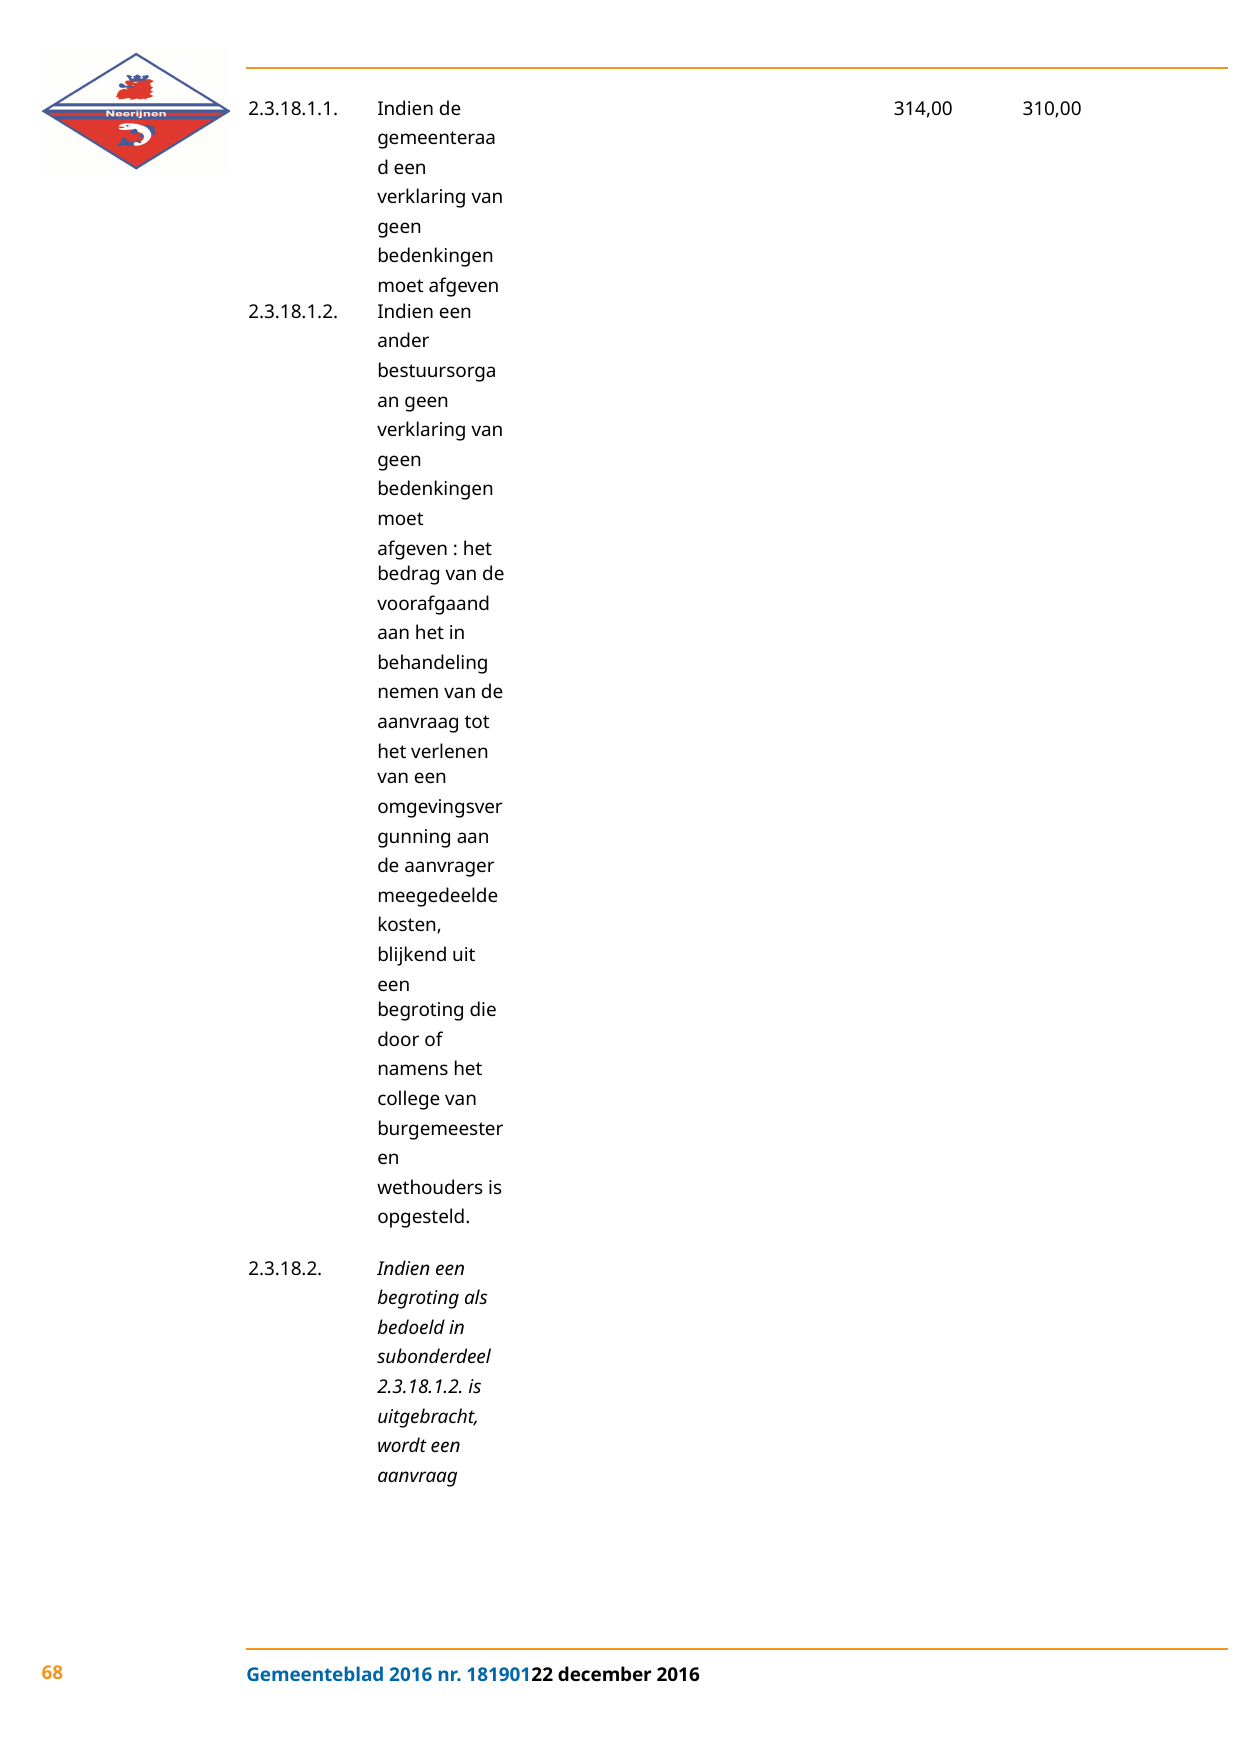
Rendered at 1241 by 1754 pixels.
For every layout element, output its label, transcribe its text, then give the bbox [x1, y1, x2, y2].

table_cell [1023, 1229, 1152, 1255]
table_cell [248, 996, 377, 1229]
table_cell [894, 764, 1022, 996]
table_cell 2.3.18.2. [248, 1255, 377, 1488]
table_cell [506, 1255, 635, 1488]
table_cell [506, 95, 635, 298]
table_cell [1023, 996, 1152, 1229]
table_cell [248, 560, 377, 764]
table_cell [635, 298, 764, 560]
table_cell [506, 1229, 635, 1255]
table_cell [635, 95, 764, 298]
table_cell [1023, 560, 1152, 764]
table_cell van een omgevingsvergunning aan de aanvrager meegedeelde kosten, blijkend uit een [377, 764, 506, 996]
table_cell [248, 1229, 377, 1255]
table_cell [894, 560, 1022, 764]
table_cell [764, 764, 893, 996]
table_cell [1023, 764, 1152, 996]
table_cell bedrag van de voorafgaand aan het in behandeling nemen van de aanvraag tot het verlenen [377, 560, 506, 764]
table_cell 2.3.18.1.1. [248, 95, 377, 298]
table_cell [1023, 1255, 1152, 1488]
table_cell [894, 996, 1022, 1229]
table_cell Indien een begroting als bedoeld in subonderdeel 2.3.18.1.2. is uitgebracht, wordt een aanvraag [377, 1255, 506, 1488]
table_cell [377, 1229, 506, 1255]
table_cell [764, 996, 893, 1229]
table_cell [894, 1255, 1022, 1488]
table_cell [635, 1229, 764, 1255]
table_cell [764, 95, 893, 298]
table_cell [894, 298, 1022, 560]
table_cell [764, 1229, 893, 1255]
table_cell 314,00 [894, 95, 1022, 298]
picture [41, 47, 231, 172]
table_cell [248, 764, 377, 996]
table_cell [635, 1255, 764, 1488]
table_cell [894, 1229, 1022, 1255]
table_cell [764, 1255, 893, 1488]
table_cell 310,00 [1023, 95, 1152, 298]
table_cell Indien een ander bestuursorgaan geen verklaring van geen bedenkingen moet afgeven : het [377, 298, 506, 560]
table_cell begroting die door of namens het college van burgemeester en wethouders is opgesteld. [377, 996, 506, 1229]
table_cell [635, 560, 764, 764]
table_cell [1023, 298, 1152, 560]
table_cell [506, 560, 635, 764]
table_cell [506, 996, 635, 1229]
table_cell [506, 764, 635, 996]
table_cell [764, 560, 893, 764]
table_cell [764, 298, 893, 560]
table_cell Indien de gemeenteraad een verklaring van geen bedenkingen moet afgeven [377, 95, 506, 298]
table_cell [506, 298, 635, 560]
table_cell 2.3.18.1.2. [248, 298, 377, 560]
table_cell [635, 764, 764, 996]
table_cell [635, 996, 764, 1229]
